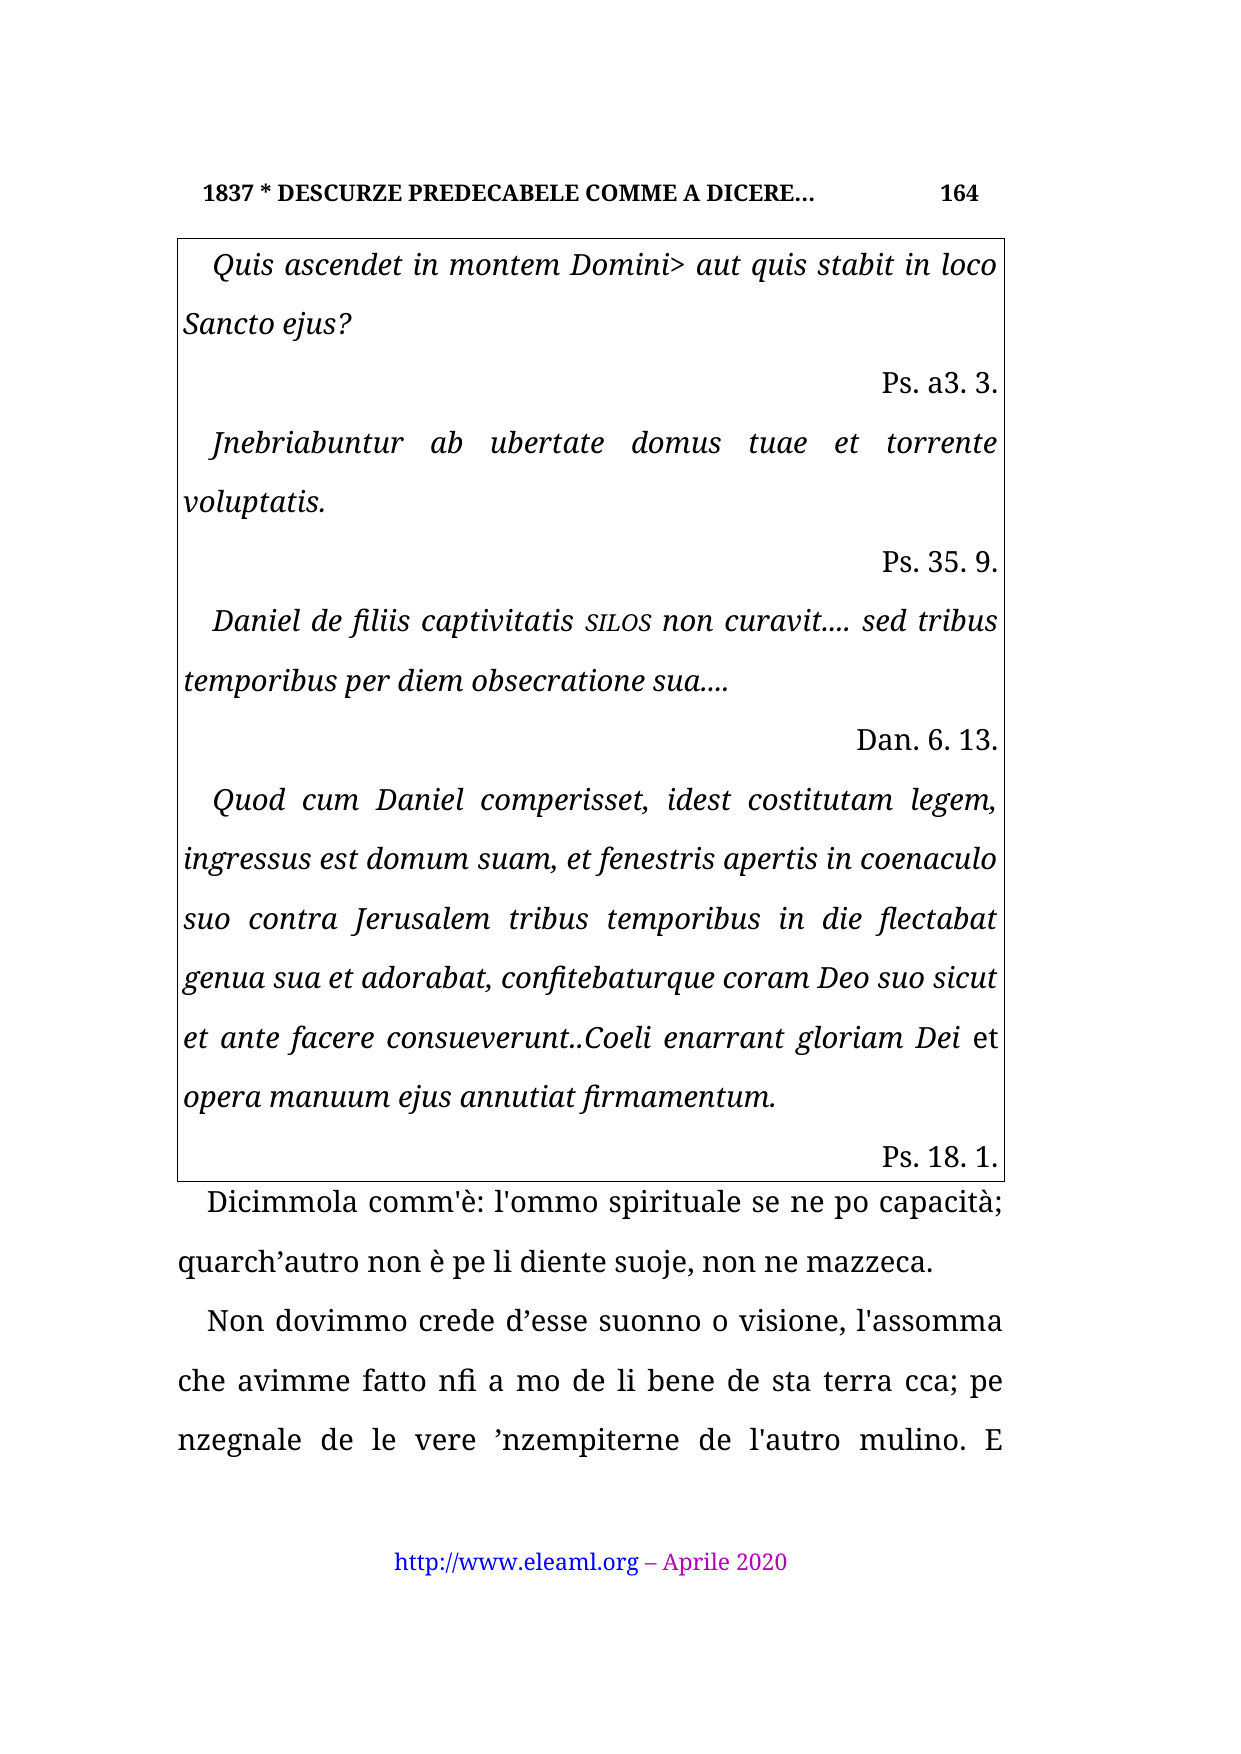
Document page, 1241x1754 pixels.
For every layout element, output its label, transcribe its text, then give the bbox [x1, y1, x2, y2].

text Dicimmola comm'è: l'ommo spirituale se ne po capacità; quarch’autro non è pe li diente suoje, non ne mazzeca. [177, 1182, 1004, 1281]
table_header Quis ascendet in montem Domini> aut quis stabit in loco Sancto ejus? Ps. a3. 3. Jnebriabuntur ab ubertate domus tuae et torrente voluptatis. Ps. 35. 9. Daniel de filiis captivitatis silos non curavit.... sed tribus temporibus per diem obsecratione sua.... Dan. 6. 13. Quod cum Daniel comperisset, idest costitutam legem, ingressus est domum suam, et fenestris apertis in coenaculo suo contra Jerusalem tribus temporibus in die flectabat genua sua et adorabat, confitebaturque coram Deo suo sicut et ante facere consueverunt..Coeli enarrant gloriam Dei et opera manuum ejus annutiat firmamentum. Ps. 18. 1. [178, 239, 1004, 1181]
text Non dovimmo crede d’esse suonno o visione, l'assomma che avimme fatto nfi a mo de li bene de sta terra cca; pe nzegnale de le vere ’nzempiterne de l'autro mulino. E [177, 1300, 1004, 1459]
